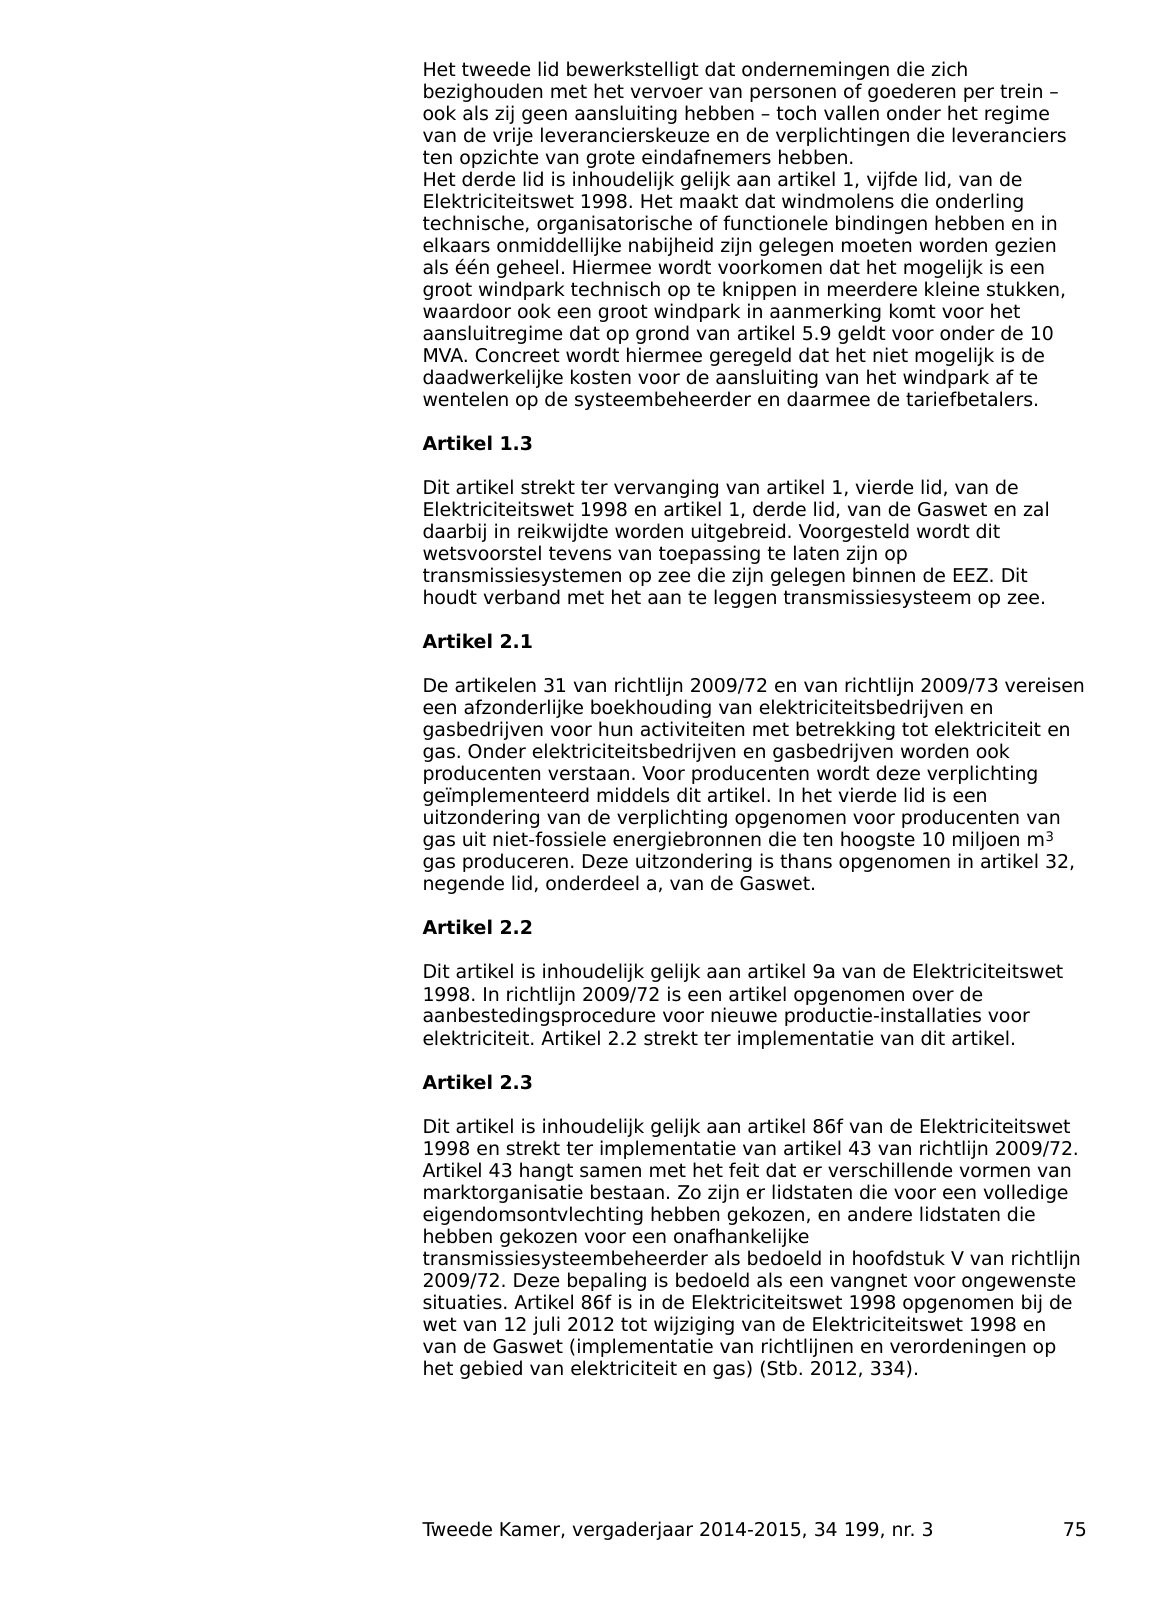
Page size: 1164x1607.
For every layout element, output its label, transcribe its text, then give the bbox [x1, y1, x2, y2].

subtitle Artikel 1.3 [422, 433, 1087, 455]
text Het tweede lid bewerkstelligt dat ondernemingen die zich bezighouden met het vervoer van personen of goederen per trein – ook als zij geen aansluiting hebben – toch vallen onder het regime van de vrije leverancierskeuze en de verplichtingen die leveranciers ten opzichte van grote eindafnemers hebben. [422, 59, 1087, 169]
text Het derde lid is inhoudelijk gelijk aan artikel 1, vijfde lid, van de Elektriciteitswet 1998. Het maakt dat windmolens die onderling technische, organisatorische of functionele bindingen hebben en in elkaars onmiddellijke nabijheid zijn gelegen moeten worden gezien als één geheel. Hiermee wordt voorkomen dat het mogelijk is een groot windpark technisch op te knippen in meerdere kleine stukken, waardoor ook een groot windpark in aanmerking komt voor het aansluitregime dat op grond van artikel 5.9 geldt voor onder de 10 MVA. Concreet wordt hiermee geregeld dat het niet mogelijk is de daadwerkelijke kosten voor de aansluiting van het windpark af te wentelen op de systeembeheerder en daarmee de tariefbetalers. [422, 169, 1087, 411]
text De artikelen 31 van richtlijn 2009/72 en van richtlijn 2009/73 vereisen een afzonderlijke boekhouding van elektriciteitsbedrijven en gasbedrijven voor hun activiteiten met betrekking tot elektriciteit en gas. Onder elektriciteitsbedrijven en gasbedrijven worden ook producenten verstaan. Voor producenten wordt deze verplichting geïmplementeerd middels dit artikel. In het vierde lid is een uitzondering van de verplichting opgenomen voor producenten van gas uit niet-fossiele energiebronnen die ten hoogste 10 miljoen m3 gas produceren. Deze uitzondering is thans opgenomen in artikel 32, negende lid, onderdeel a, van de Gaswet. [422, 675, 1087, 895]
text Dit artikel strekt ter vervanging van artikel 1, vierde lid, van de Elektriciteitswet 1998 en artikel 1, derde lid, van de Gaswet en zal daarbij in reikwijdte worden uitgebreid. Voorgesteld wordt dit wetsvoorstel tevens van toepassing te laten zijn op transmissiesystemen op zee die zijn gelegen binnen de EEZ. Dit houdt verband met het aan te leggen transmissiesysteem op zee. [422, 477, 1087, 609]
text Dit artikel is inhoudelijk gelijk aan artikel 86f van de Elektriciteitswet 1998 en strekt ter implementatie van artikel 43 van richtlijn 2009/72. Artikel 43 hangt samen met het feit dat er verschillende vormen van marktorganisatie bestaan. Zo zijn er lidstaten die voor een volledige eigendomsontvlechting hebben gekozen, en andere lidstaten die hebben gekozen voor een onafhankelijke transmissiesysteembeheerder als bedoeld in hoofdstuk V van richtlijn 2009/72. Deze bepaling is bedoeld als een vangnet voor ongewenste situaties. Artikel 86f is in de Elektriciteitswet 1998 opgenomen bij de wet van 12 juli 2012 tot wijziging van de Elektriciteitswet 1998 en van de Gaswet (implementatie van richtlijnen en verordeningen op het gebied van elektriciteit en gas) (Stb. 2012, 334). [422, 1116, 1087, 1379]
text Dit artikel is inhoudelijk gelijk aan artikel 9a van de Elektriciteitswet 1998. In richtlijn 2009/72 is een artikel opgenomen over de aanbestedingsprocedure voor nieuwe productie-installaties voor elektriciteit. Artikel 2.2 strekt ter implementatie van dit artikel. [422, 961, 1087, 1049]
subtitle Artikel 2.2 [422, 917, 1087, 939]
subtitle Artikel 2.1 [422, 631, 1087, 653]
subtitle Artikel 2.3 [422, 1072, 1087, 1093]
